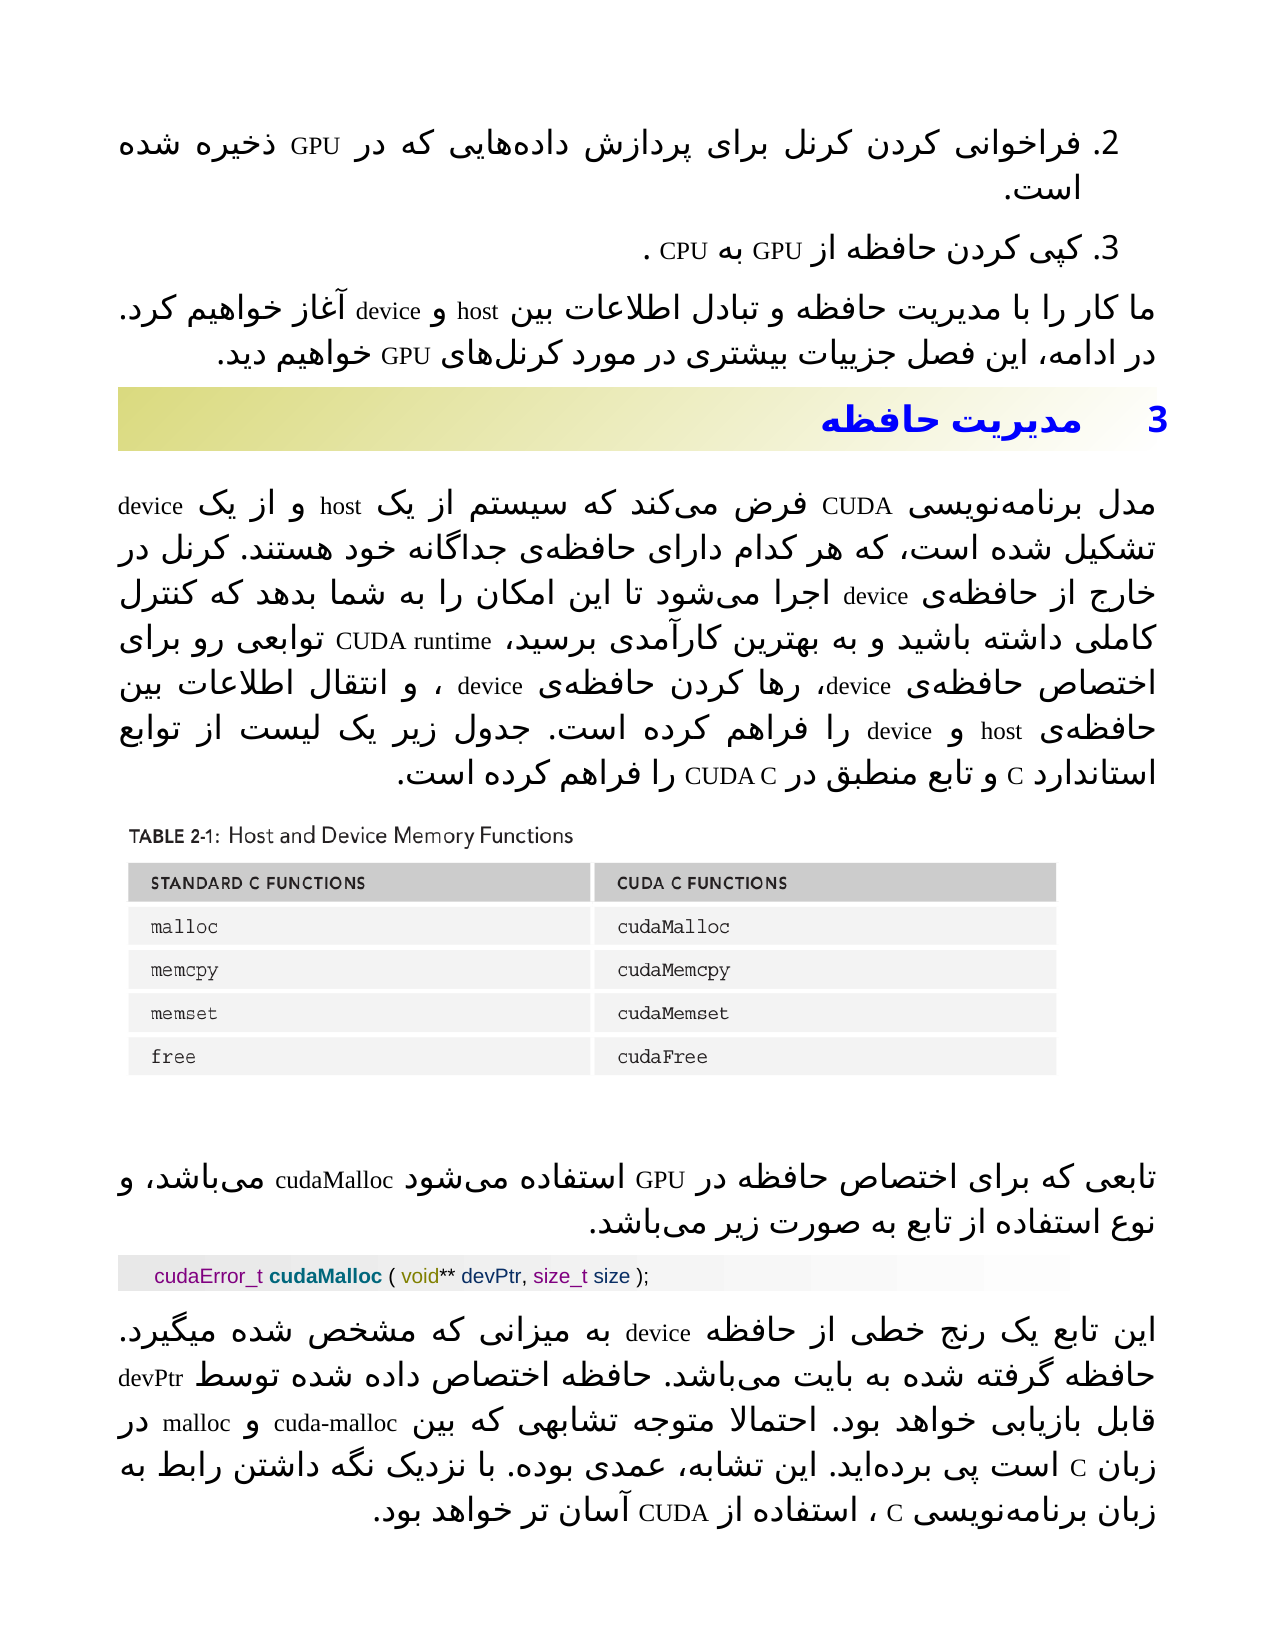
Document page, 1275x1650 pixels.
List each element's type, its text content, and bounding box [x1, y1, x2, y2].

text تابعی که برای اختصاص حافظه در GPU استفاده می‌شود cudaMalloc می‌باشد، و نوع استفاده از تابع به صورت زیر می‌باشد. [118, 1153, 1157, 1243]
list کپی کردن حافظه از GPU به CPU . [118, 223, 1119, 268]
text cudaError_t cudaMalloc ( void** devPtr, size_t size ); [118, 1255, 1157, 1291]
text ما کار را با مدیریت حافظه و تبادل اطلاعات بین host و device آغاز خواهیم کرد. در ادامه، این فصل جزییات بیشتری در مورد کرنل‌های GPU خواهیم دید. [118, 283, 1157, 373]
subtitle مدیریت حافظه [118, 388, 1157, 451]
text مدل برنامه‌نویسی CUDA فرض می‌کند که سیستم از یک host و از یک device تشکیل شده است، که هر کدام دارای حافظه‌ی جداگانه خود هستند. کرنل در خارج از حافظه‌ی device اجرا می‌شود تا این امکان را به شما بدهد که کنترل کاملی داشته باشید و به بهترین کارآمدی برسید، CUDA runtime توابعی رو برای اختصاص حافظه‌ی device، رها کردن حافظه‌ی device ، و انتقال اطلاعات بین حافظه‌ی host و device را فراهم کرده است. جدول زیر یک لیست از توابع استاندارد C و تابع منطبق در CUDA C را فراهم کرده است. [118, 478, 1157, 793]
text این تابع یک رنج خطی از حافظه device به میزانی که مشخص شده میگیرد. حافظه گرفته شده به بایت می‌باشد. حافظه اختصاص داده شده توسط devPtr قابل بازیابی خواهد بود. احتمالا متوجه تشابهی که بین cuda-malloc و malloc در زبان C است پی برده‌اید. این تشابه، عمدی بوده. با نزدیک نگه داشتن رابط به زبان برنامه‌نویسی C ، استفاده از CUDA آسان تر خواهد بود. [118, 1306, 1157, 1531]
list فراخوانی کردن کرنل برای پردازش داده‌هایی که در GPU ذخیره شده است. [118, 118, 1119, 208]
picture [111, 808, 1084, 1093]
